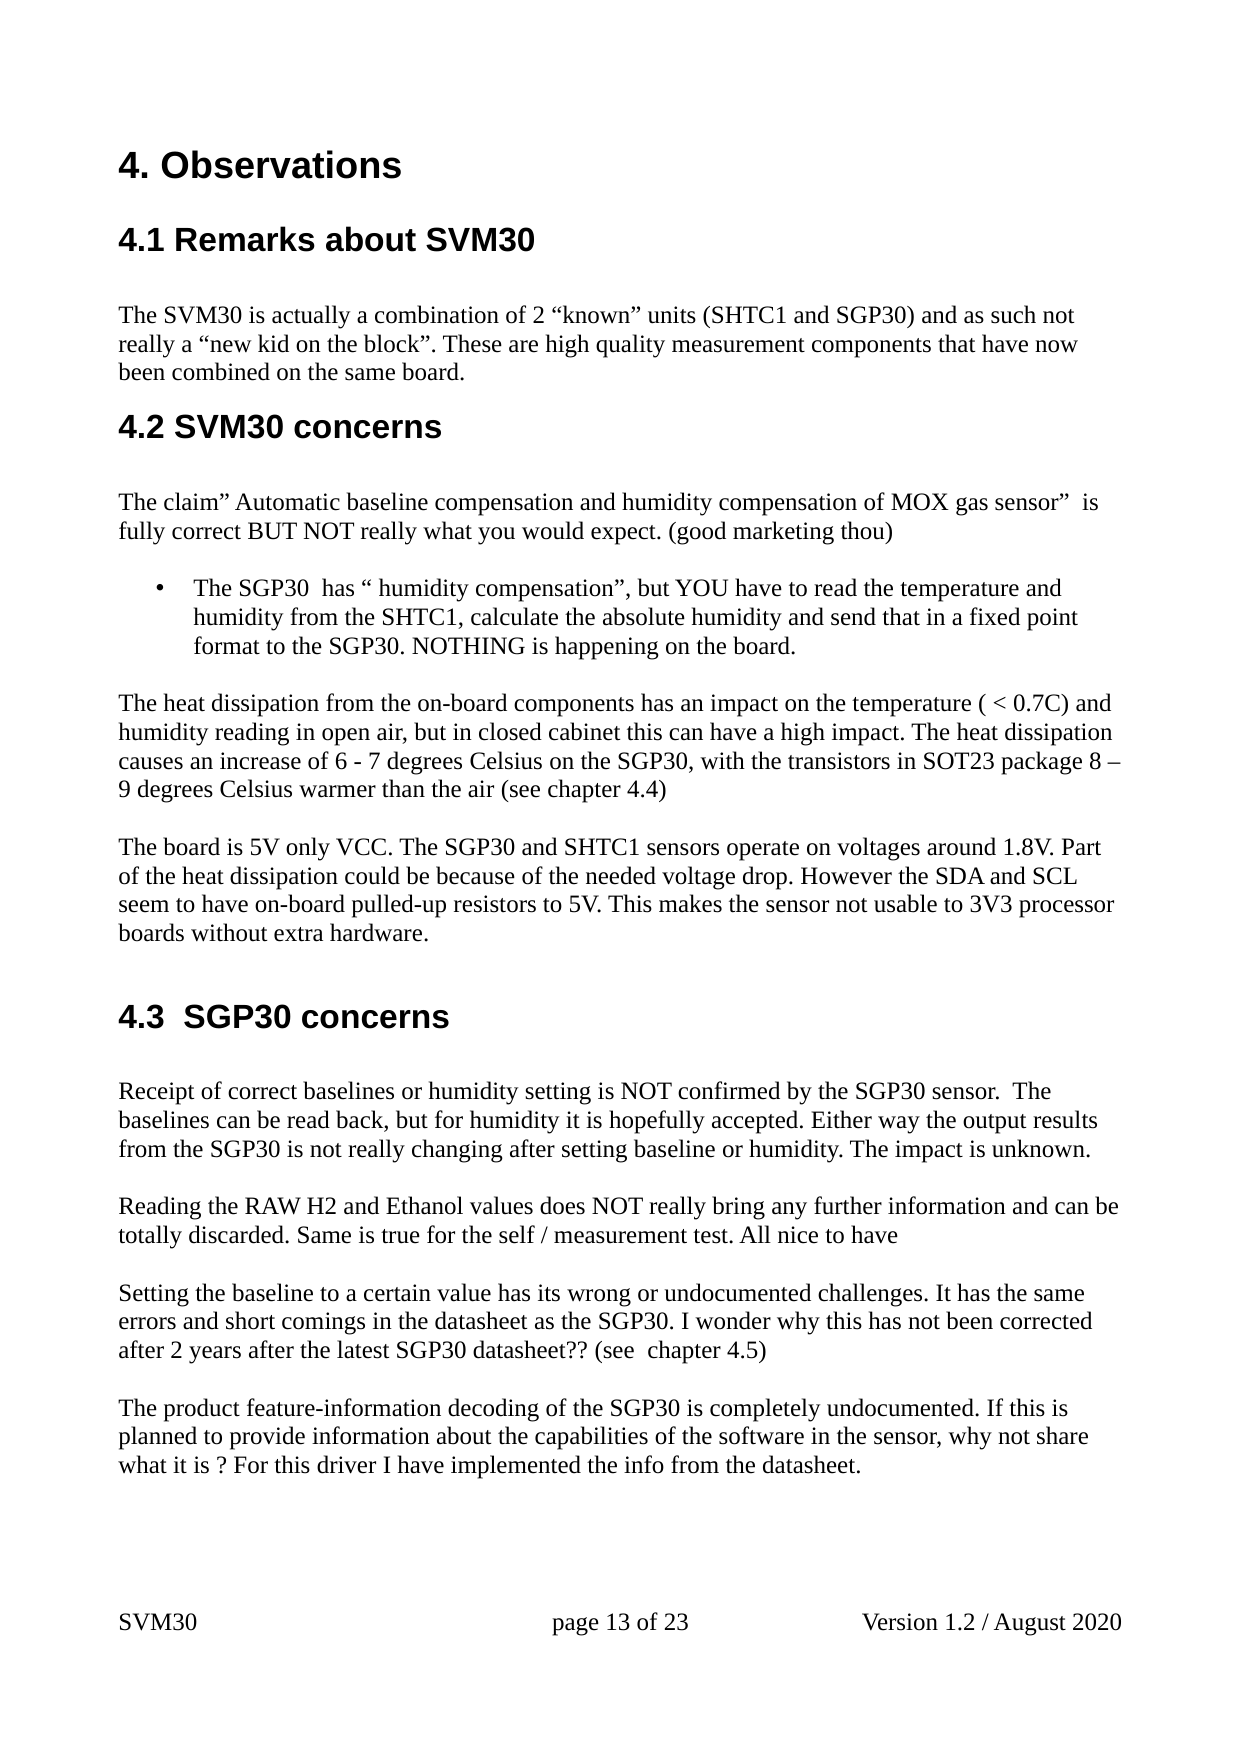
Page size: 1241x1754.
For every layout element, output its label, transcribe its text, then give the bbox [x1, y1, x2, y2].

subtitle 4.3 SGP30 concerns [118, 997, 1122, 1035]
text The board is 5V only VCC. The SGP30 and SHTC1 sensors operate on voltages around 1.8V. Part of the heat dissipation could be because of the needed voltage drop. However the SDA and SCL seem to have on-board pulled-up resistors to 5V. This makes the sensor not usable to 3V3 processor boards without extra hardware. [118, 832, 1122, 947]
subtitle 4. Observations [118, 143, 1122, 187]
text The SVM30 is actually a combination of 2 “known” units (SHTC1 and SGP30) and as such not really a “new kid on the block”. These are high quality measurement components that have now been combined on the same board. [118, 300, 1122, 386]
text The claim” Automatic baseline compensation and humidity compensation of MOX gas sensor” is fully correct BUT NOT really what you would expect. (good marketing thou) [118, 487, 1122, 544]
text Reading the RAW H2 and Ethanol values does NOT really bring any further information and can be totally discarded. Same is true for the self / measurement test. All nice to have [118, 1191, 1122, 1249]
text Setting the baseline to a certain value has its wrong or undocumented challenges. It has the same errors and short comings in the datasheet as the SGP30. I wonder why this has not been corrected after 2 years after the latest SGP30 datasheet?? (see chapter 4.5) [118, 1278, 1122, 1364]
list The SGP30 has “ humidity compensation”, but YOU have to read the temperature and humidity from the SHTC1, calculate the absolute humidity and send that in a fixed point format to the SGP30. NOTHING is happening on the board. [156, 573, 1122, 659]
subtitle 4.1 Remarks about SVM30 [118, 220, 1122, 259]
text The product feature-information decoding of the SGP30 is completely undocumented. If this is planned to provide information about the capabilities of the software in the sensor, why not share what it is ? For this driver I have implemented the info from the datasheet. [118, 1393, 1122, 1479]
text The heat dissipation from the on-board components has an impact on the temperature ( < 0.7C) and humidity reading in open air, but in closed cabinet this can have a high impact. The heat dissipation causes an increase of 6 - 7 degrees Celsius on the SGP30, with the transistors in SOT23 package 8 – 9 degrees Celsius warmer than the air (see chapter 4.4) [118, 688, 1122, 803]
subtitle 4.2 SVM30 concerns [118, 407, 1122, 446]
text Receipt of correct baselines or humidity setting is NOT confirmed by the SGP30 sensor. The baselines can be read back, but for humidity it is hopefully accepted. Either way the output results from the SGP30 is not really changing after setting baseline or humidity. The impact is unknown. [118, 1076, 1122, 1163]
